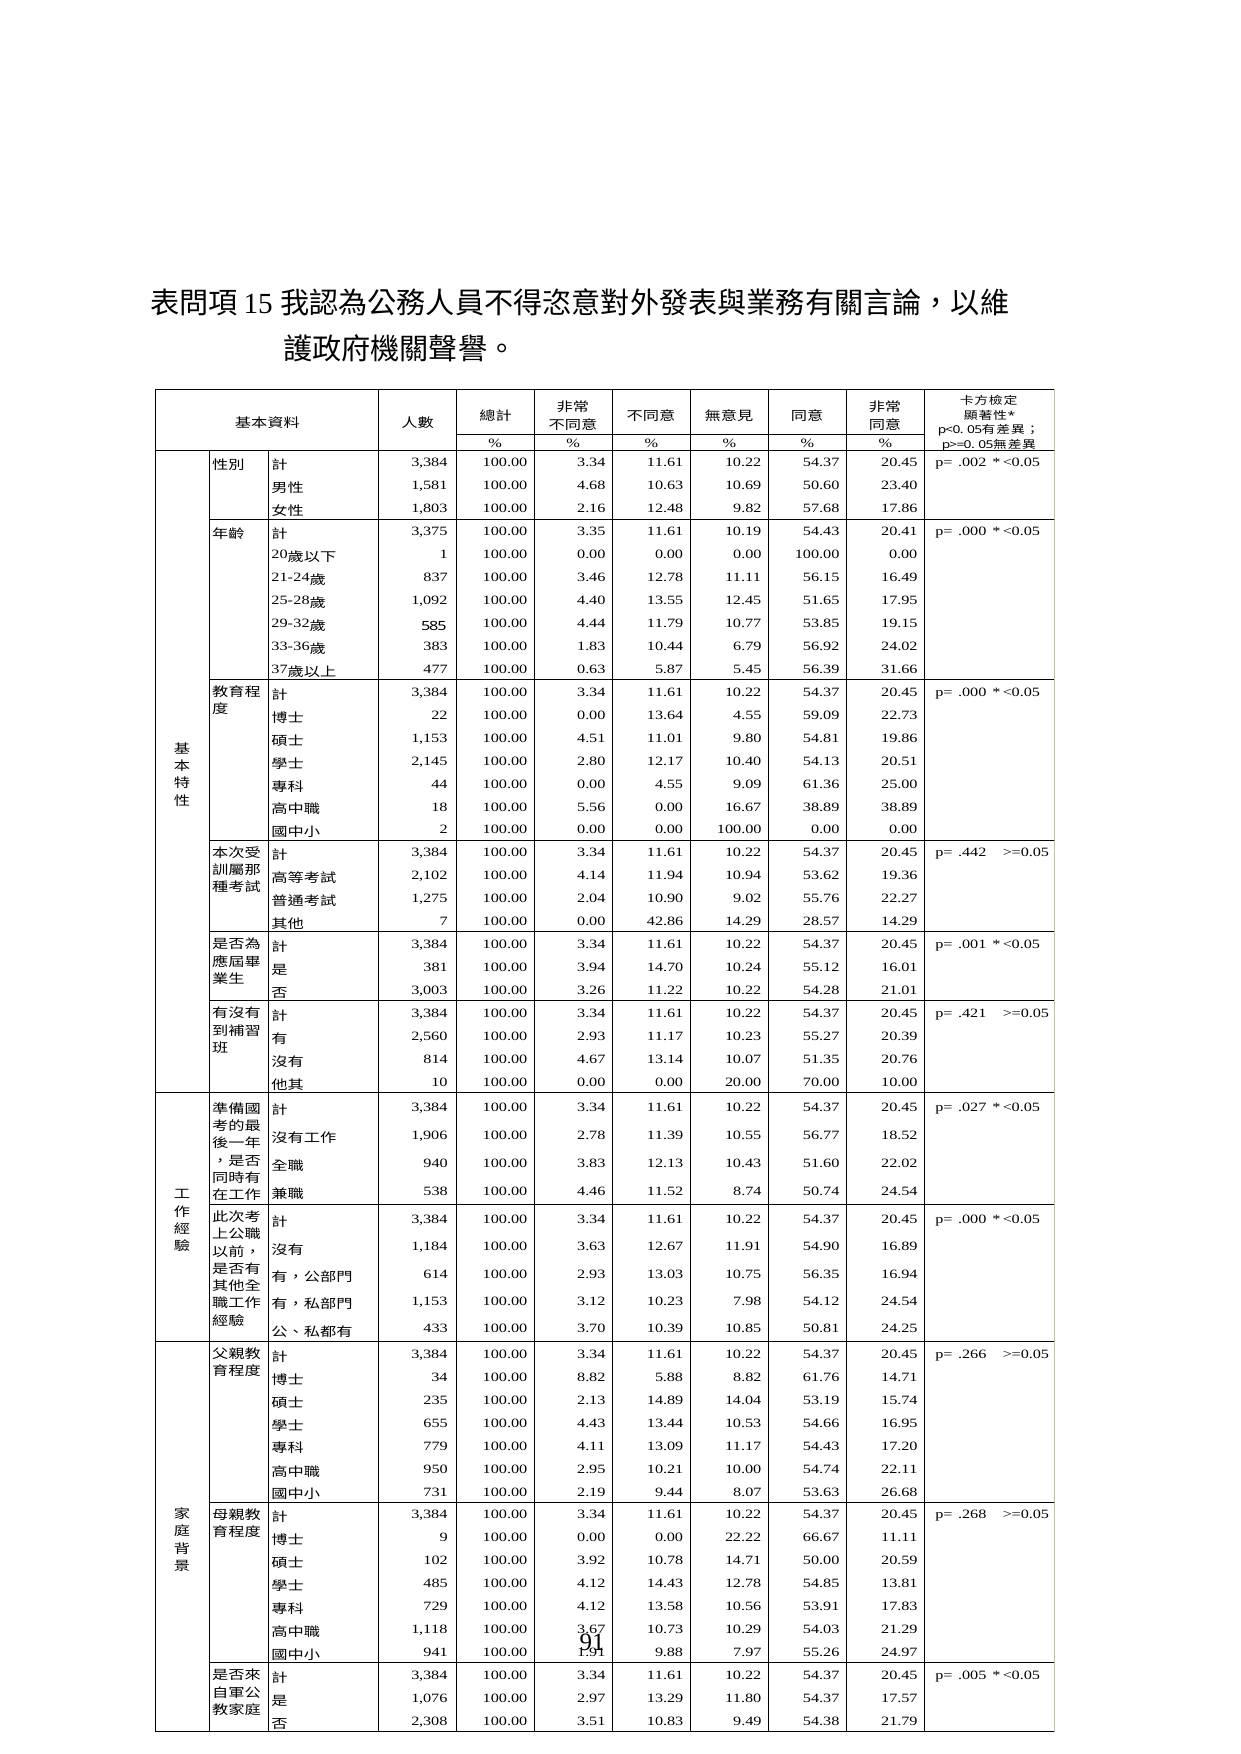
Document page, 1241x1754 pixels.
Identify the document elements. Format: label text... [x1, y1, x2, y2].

text 表問項15 我認為公務人員不得恣意對外發表與業務有關言論，以維護政府機關聲譽。 [150, 277, 1034, 368]
